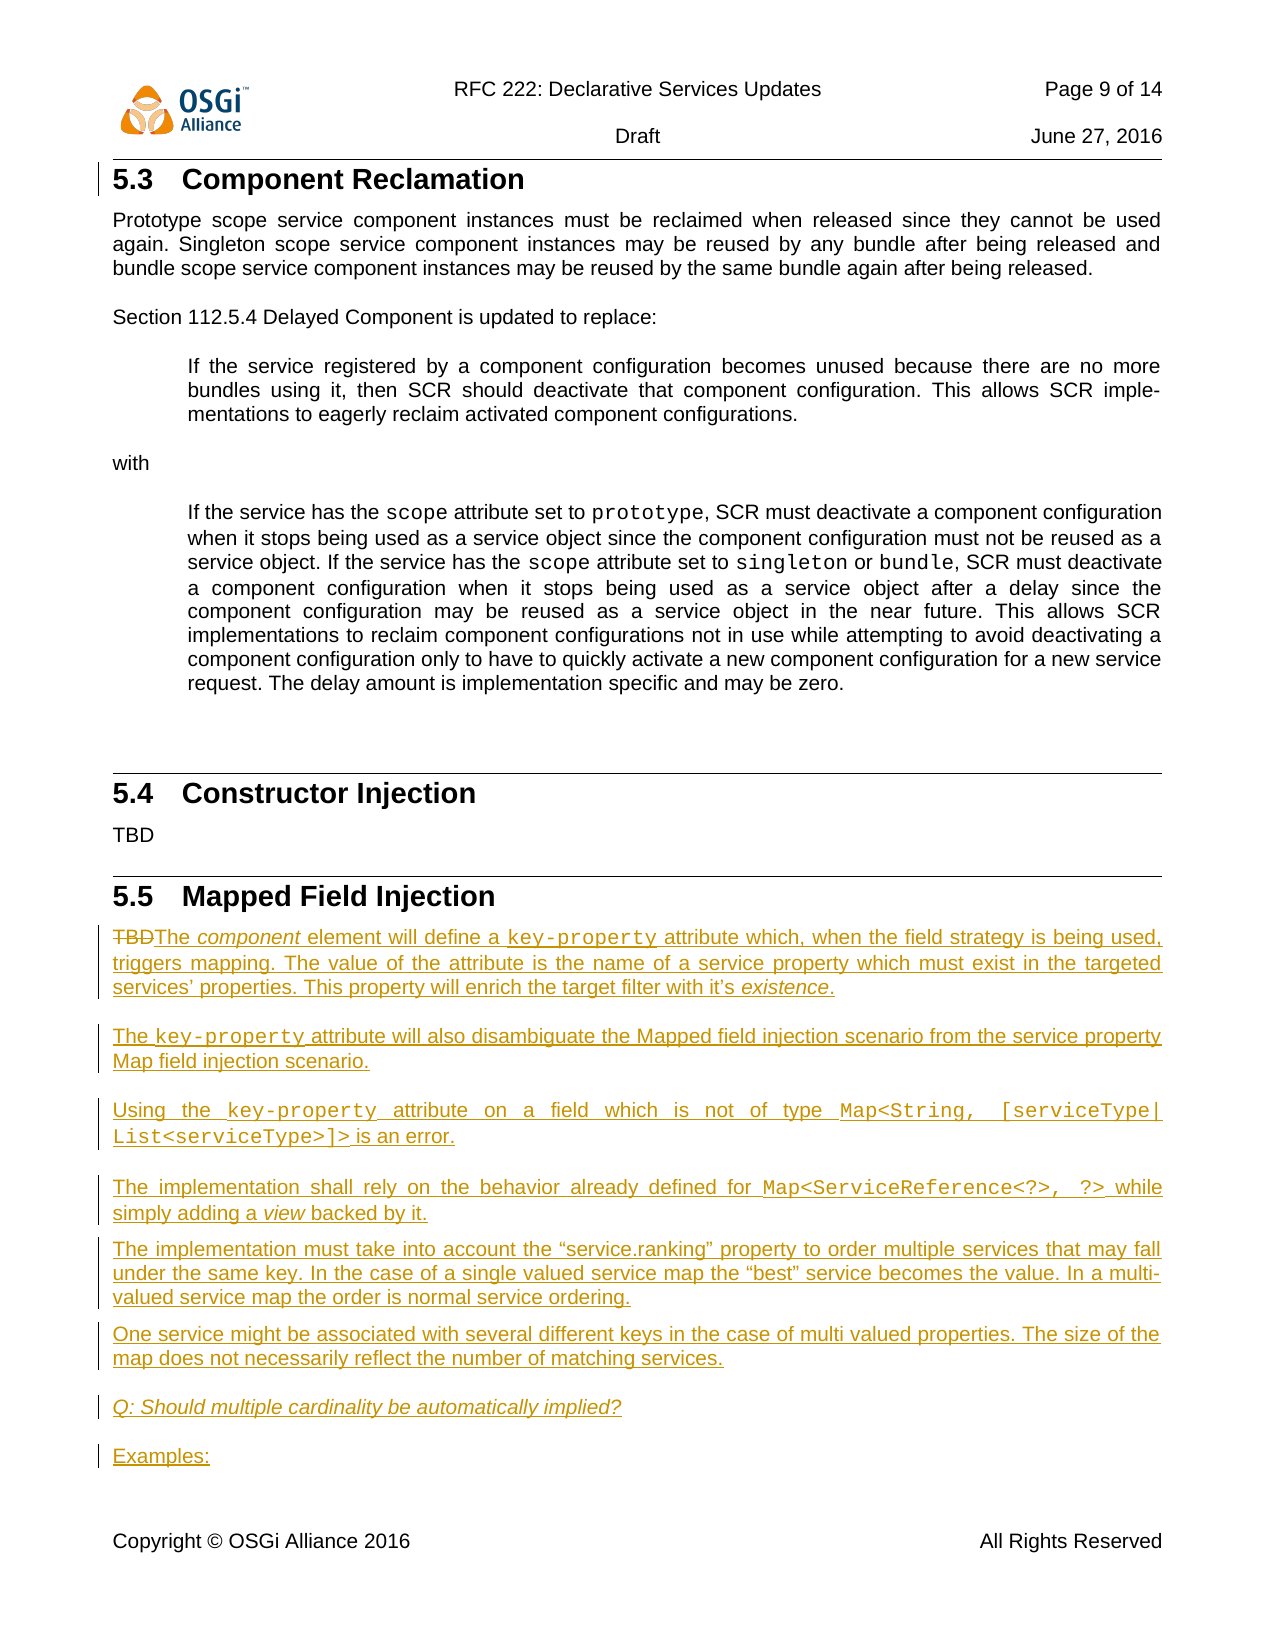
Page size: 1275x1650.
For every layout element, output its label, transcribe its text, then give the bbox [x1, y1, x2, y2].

subtitle Constructor Injection [112, 774, 1162, 810]
text Prototype scope service component instances must be reclaimed when released since they cannot be used again. Singleton scope service component instances may be reused by any bundle after being released and bundle scope service component instances may be reused by the same bundle again after being released. [112, 208, 1162, 280]
text Section 112.5.4 Delayed Component is updated to replace: [112, 305, 1162, 329]
text One service might be associated with several different keys in the case of multi valued properties. The size of the map does not necessarily reflect the number of matching services. [112, 1322, 1162, 1369]
text with [112, 451, 1162, 475]
text The key-property attribute will also disambiguate the Mapped field injection scenario from the service property [112, 1023, 1162, 1045]
text If the service registered by a component configuration becomes unused because there are no more bundles using it, then SCR should deactivate that component configuration. This allows SCR imple- mentations to eagerly reclaim activated component configurations. [187, 354, 1162, 426]
subtitle Compo­nent Reclamation [112, 160, 1162, 196]
text The implementation must take into account the “service.ranking” property to order multiple services that may fall [112, 1237, 1162, 1258]
text services’ properties. This property will enrich the target filter with it’s existence. [112, 973, 1162, 998]
text The component element will define a key-property attribute which, when the field strategy is being used, triggers mapping. The value of the attribute is the name of a service property which must exist in the targeted [112, 925, 1162, 972]
text Map field injection scenario. [112, 1045, 1162, 1073]
text Examples: [112, 1443, 1162, 1467]
picture [113, 78, 257, 142]
text TBD [112, 822, 1162, 846]
text Q: Should multiple cardinality be automatically implied? [112, 1394, 1162, 1418]
text The implementation shall rely on the behavior already defined for Map<ServiceReference<?>, ?> while simply adding a view backed by it. [112, 1175, 1162, 1225]
text Using the key-property attribute on a field which is not of type Map<String, [serviceType|List<serviceType>]> is an error. [112, 1098, 1162, 1150]
text under the same key. In the case of a single valued service map the “best” service becomes the value. In a multi-valued service map the order is normal service ordering. [112, 1259, 1162, 1309]
subtitle Mapped Field Injection [112, 877, 1162, 912]
text If the service has the scope attribute set to prototype, SCR must deactivate a component configuration when it stops being used as a service object since the component configuration must not be reused as a service object. If the service has the scope attribute set to singleton or bundle, SCR must deactivate a component configuration when it stops being used as a service object after a delay since the component configuration may be reused as a service object in the near future. This allows SCR implementations to reclaim component configurations not in use while attempting to avoid deactivating a component configuration only to have to quickly activate a new component configuration for a new service request. The delay amount is implementation specific and may be zero. [187, 500, 1162, 695]
